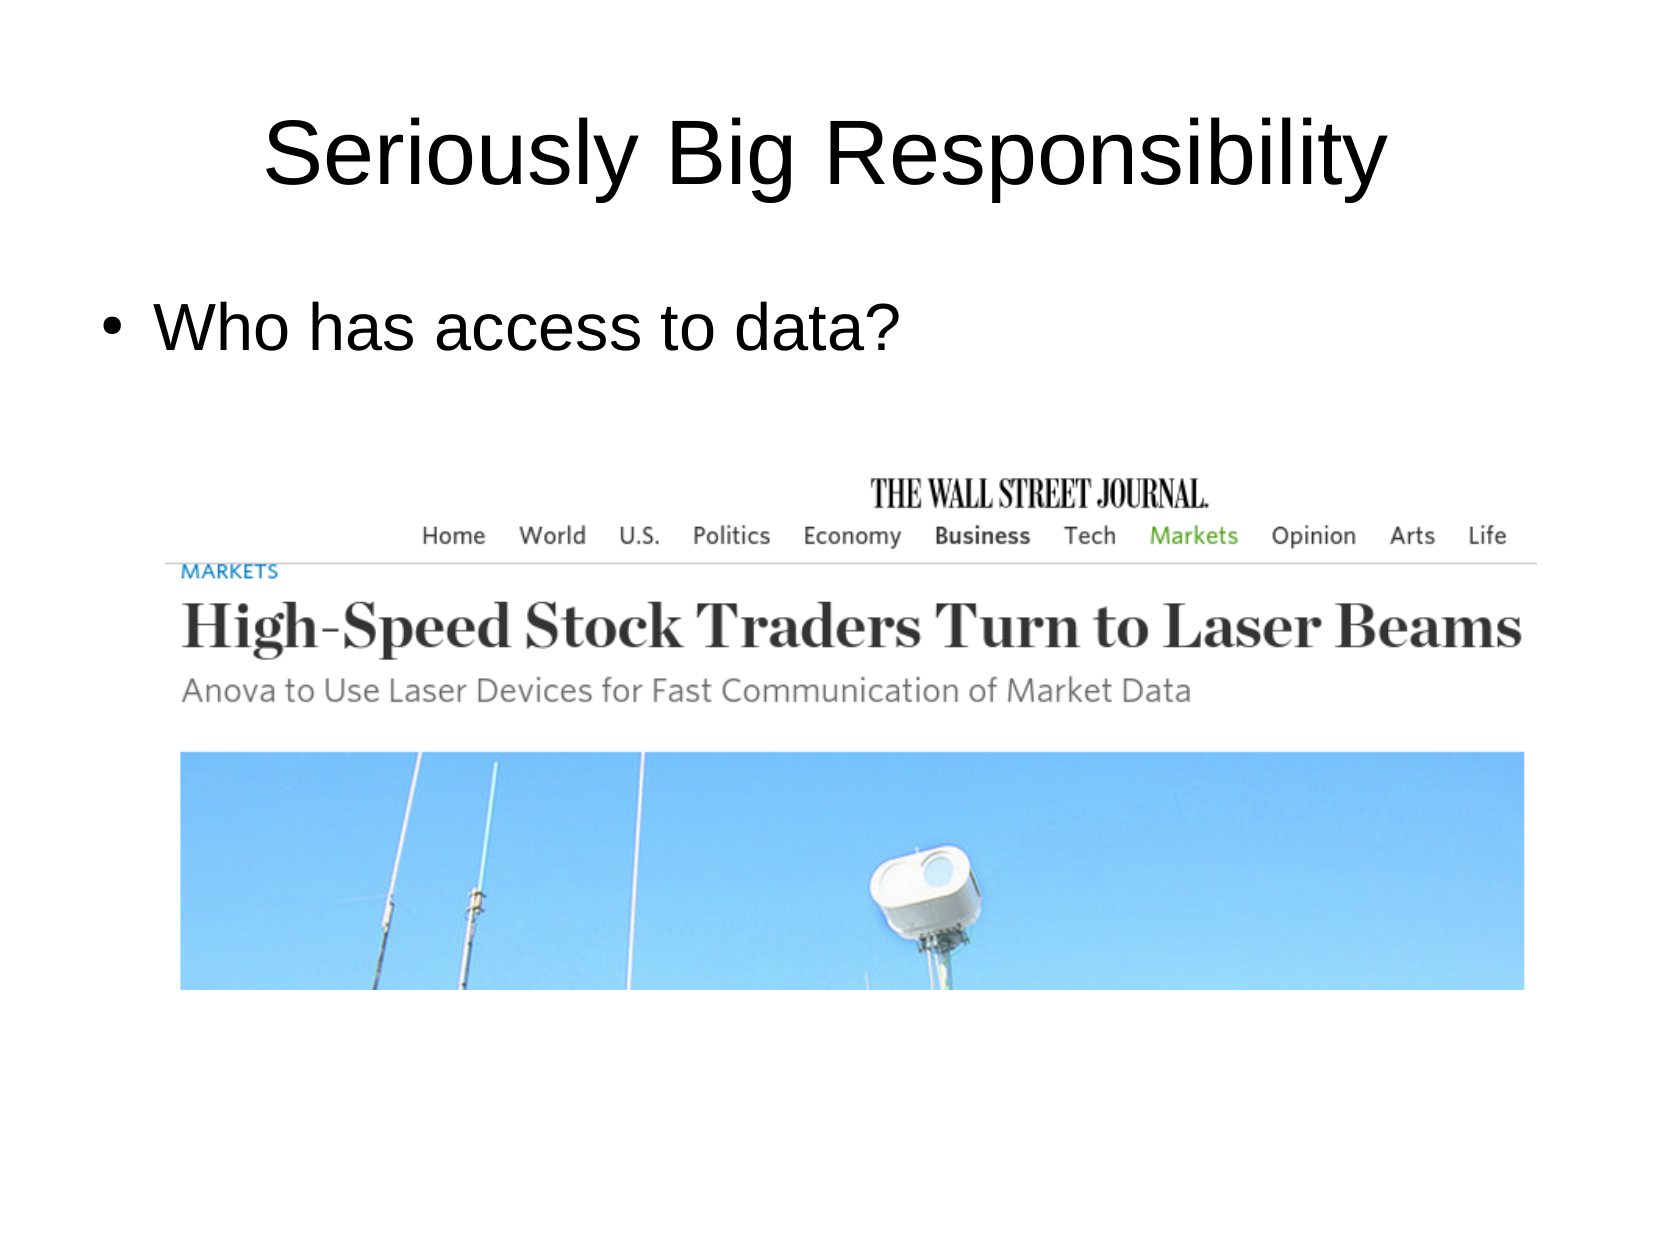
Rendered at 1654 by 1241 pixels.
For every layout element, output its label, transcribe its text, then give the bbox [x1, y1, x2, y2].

title Seriously Big Responsibility [82, 49, 1571, 257]
picture [165, 466, 1537, 991]
list Who has access to data? [82, 290, 1571, 1010]
